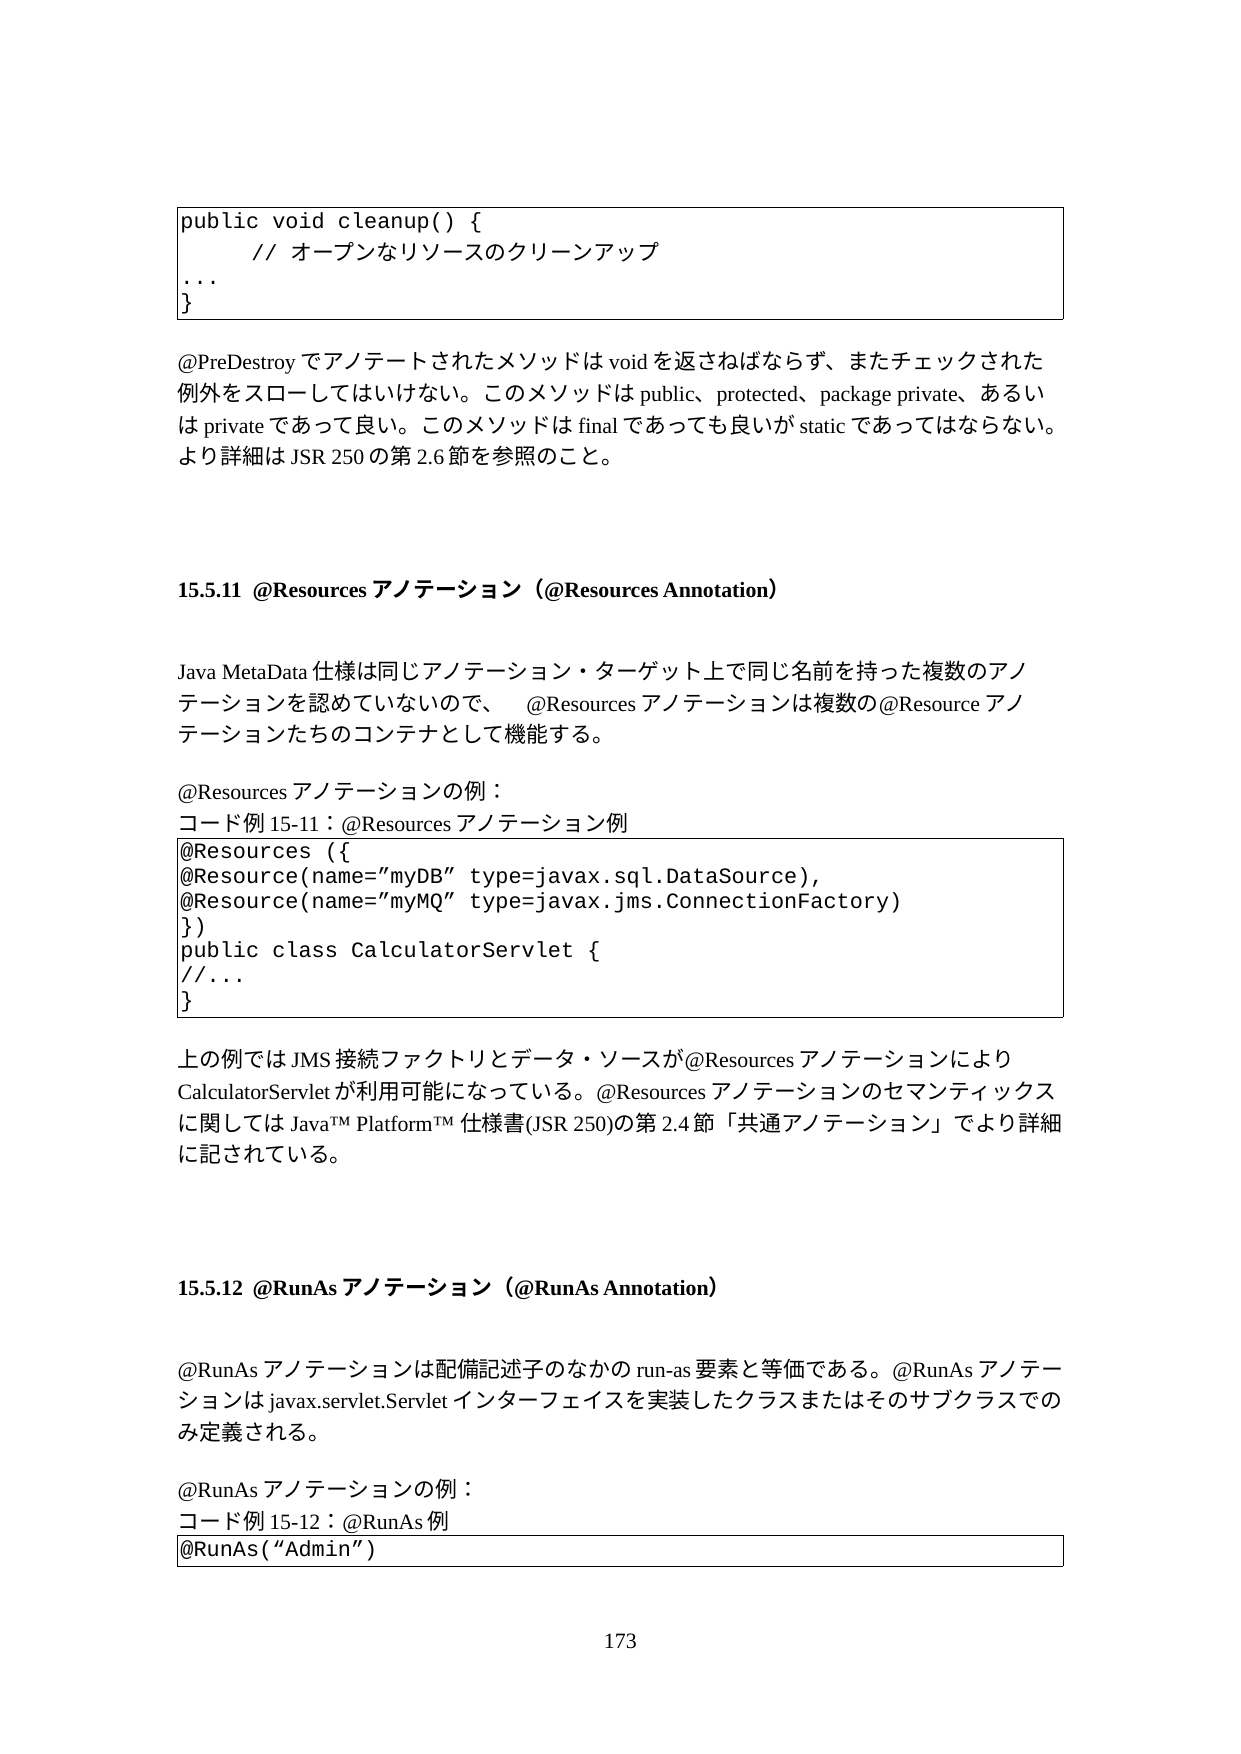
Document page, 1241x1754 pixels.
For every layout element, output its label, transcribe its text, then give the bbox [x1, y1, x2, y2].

text @RunAs(“Admin”) [178, 1536, 1063, 1566]
text ... [178, 263, 1063, 288]
subtitle @Resourcesアノテーション（@Resources Annotation） [177, 572, 1063, 603]
text public void cleanup() { [178, 208, 1063, 232]
text @Resourcesアノテーションの例： [177, 774, 1063, 806]
text @RunAsアノテーションは配備記述子のなかのrun-as要素と等価である。@RunAsアノテーションはjavax.servlet.Servletインターフェイスを実装したクラスまたはそのサブクラスでのみ定義される。 [177, 1352, 1063, 1447]
text }) [178, 912, 1063, 937]
text @RunAsアノテーションの例： [177, 1472, 1063, 1504]
text コード例15-12：@RunAs例 [177, 1504, 1063, 1535]
text コード例15-11：@Resourcesアノテーション例 [177, 806, 1063, 837]
text @Resources ({ [178, 839, 1063, 862]
text // オープンなリソースのクリーンアップ [178, 232, 1063, 263]
text @PreDestroyでアノテートされたメソッドはvoidを返さねばならず、またチェックされた例外をスローしてはいけない。このメソッドはpublic、protected、package private、あるいはprivateであって良い。このメソッドはfinalであっても良いがstaticであってはならない。より詳細はJSR 250の第2.6節を参照のこと。 [177, 344, 1063, 471]
text 上の例ではJMS接続ファクトリとデータ・ソースが@ResourcesアノテーションによりCalculatorServletが利用可能になっている。@Resourcesアノテーションのセマンティックスに関しては Java™ Platform™ 仕様書(JSR 250)の第2.4節「共通アノテーション」でより詳細に記されている。 [177, 1042, 1063, 1169]
text } [178, 986, 1063, 1017]
text @Resource(name=”myMQ” type=javax.jms.ConnectionFactory) [178, 887, 1063, 912]
text public class CalculatorServlet { [178, 937, 1063, 961]
subtitle @RunAsアノテーション（@RunAs Annotation） [177, 1270, 1063, 1301]
text //... [178, 961, 1063, 986]
text } [178, 288, 1063, 319]
text @Resource(name=”myDB” type=javax.sql.DataSource), [178, 862, 1063, 890]
text Java MetaData仕様は同じアノテーション・ターゲット上で同じ名前を持った複数のアノテーションを認めていないので、 @Resourcesアノテーションは複数の@Resourceアノテーションたちのコンテナとして機能する。 [177, 654, 1063, 749]
